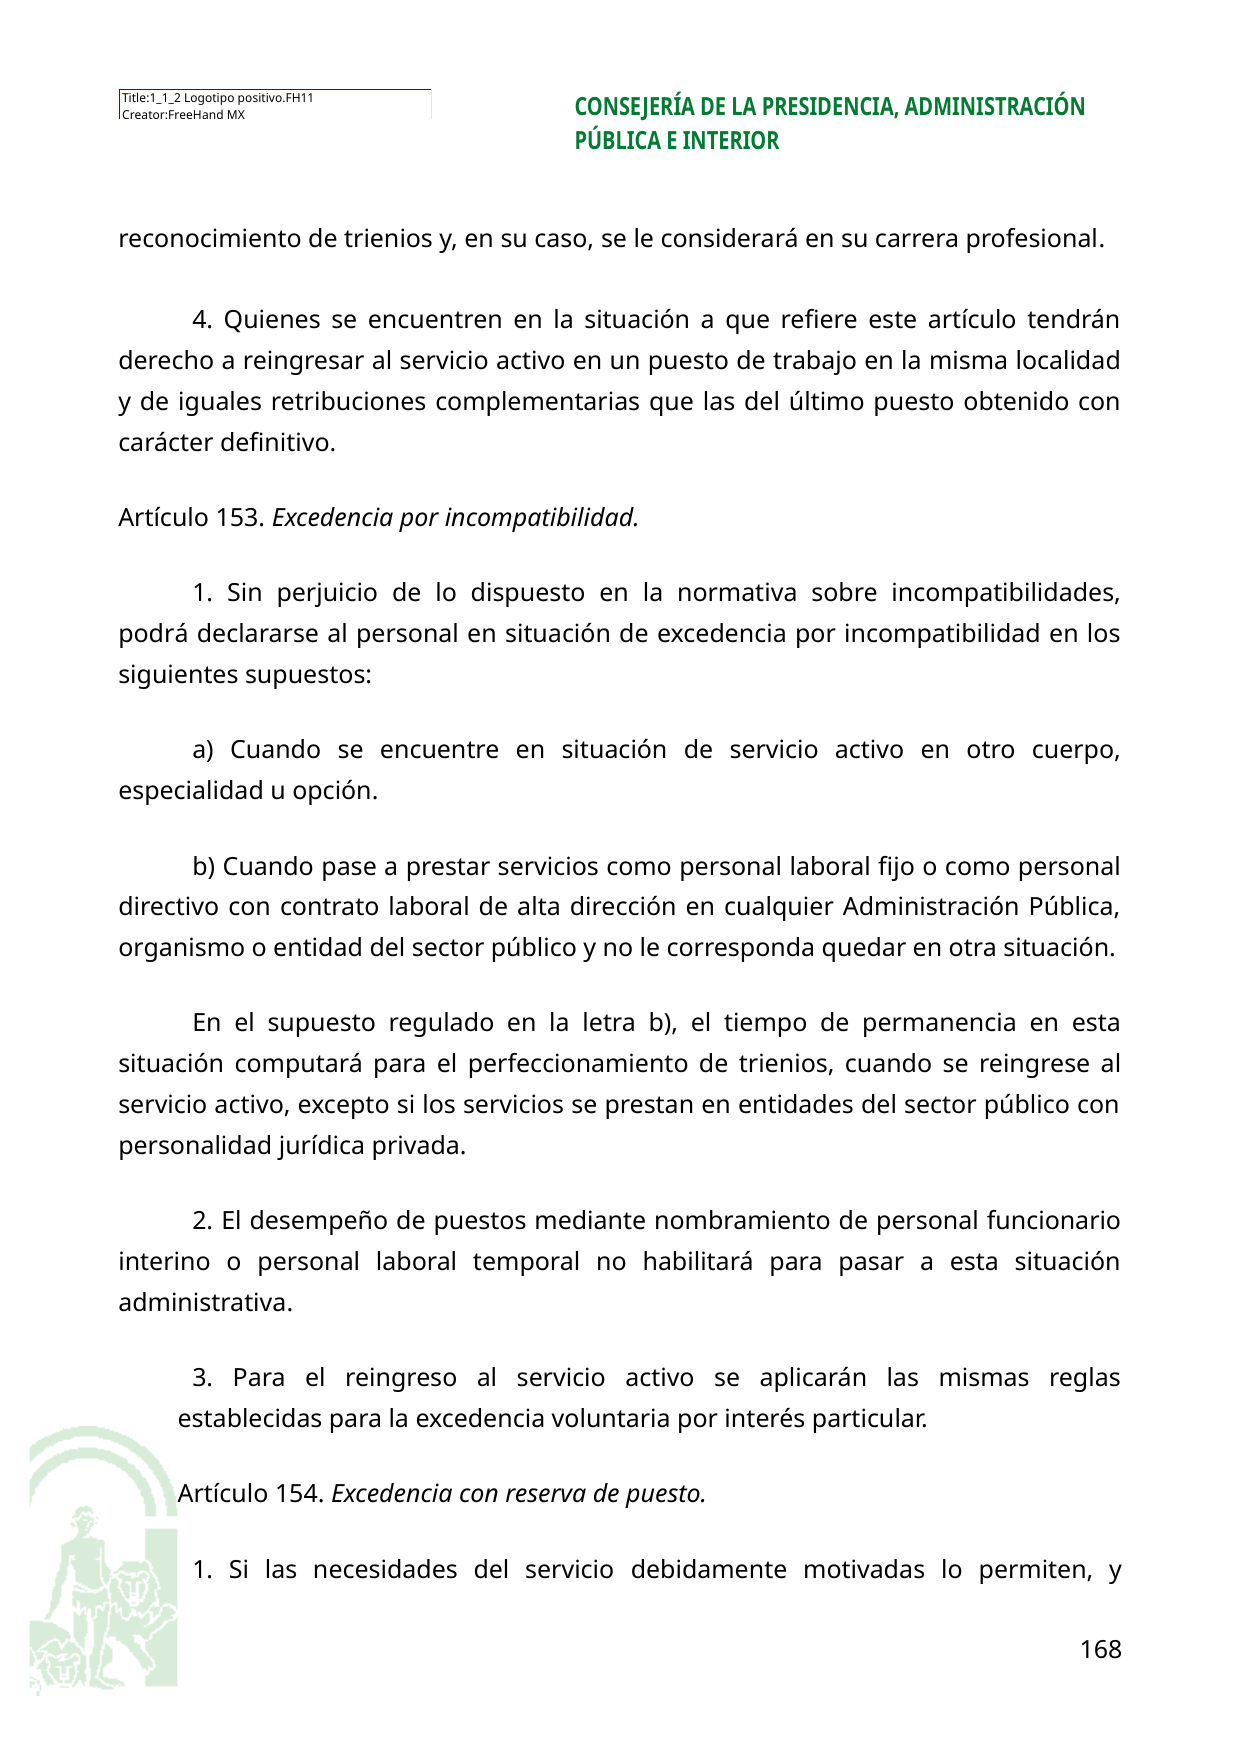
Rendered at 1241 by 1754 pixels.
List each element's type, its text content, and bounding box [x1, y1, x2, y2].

text b) Cuando pase a prestar servicios como personal laboral fijo o como personal directivo con contrato laboral de alta dirección en cualquier Administración Pública, organismo o entidad del sector público y no le corresponda quedar en otra situación. [118, 848, 1122, 964]
text reconocimiento de trienios y, en su caso, se le considerará en su carrera profesional. [118, 220, 1122, 254]
text a) Cuando se encuentre en situación de servicio activo en otro cuerpo, especialidad u opción. [118, 732, 1122, 807]
text 4. Quienes se encuentren en la situación a que refiere este artículo tendrán derecho a reingresar al servicio activo en un puesto de trabajo en la misma localidad y de iguales retribuciones complementarias que las del último puesto obtenido con carácter definitivo. [118, 302, 1122, 458]
text 1. Si las necesidades del servicio debidamente motivadas lo permiten, y [178, 1551, 1122, 1585]
text 1. Sin perjuicio de lo dispuesto en la normativa sobre incompatibilidades, podrá declararse al personal en situación de excedencia por incompatibilidad en los siguientes supuestos: [118, 575, 1122, 691]
text 2. El desempeño de puestos mediante nombramiento de personal funcionario interino o personal laboral temporal no habilitará para pasar a esta situación administrativa. [118, 1203, 1122, 1319]
text Artículo 154. Excedencia con reserva de puesto. [178, 1476, 1122, 1510]
text Artículo 153. Excedencia por incompatibilidad. [118, 500, 1122, 534]
picture [29, 1426, 178, 1696]
text En el supuesto regulado en la letra b), el tiempo de permanencia en esta situación computará para el perfeccionamiento de trienios, cuando se reingrese al servicio activo, excepto si los servicios se prestan en entidades del sector público con personalidad jurídica privada. [118, 1005, 1122, 1162]
text 3. Para el reingreso al servicio activo se aplicarán las mismas reglas establecidas para la excedencia voluntaria por interés particular. [118, 1360, 1122, 1435]
